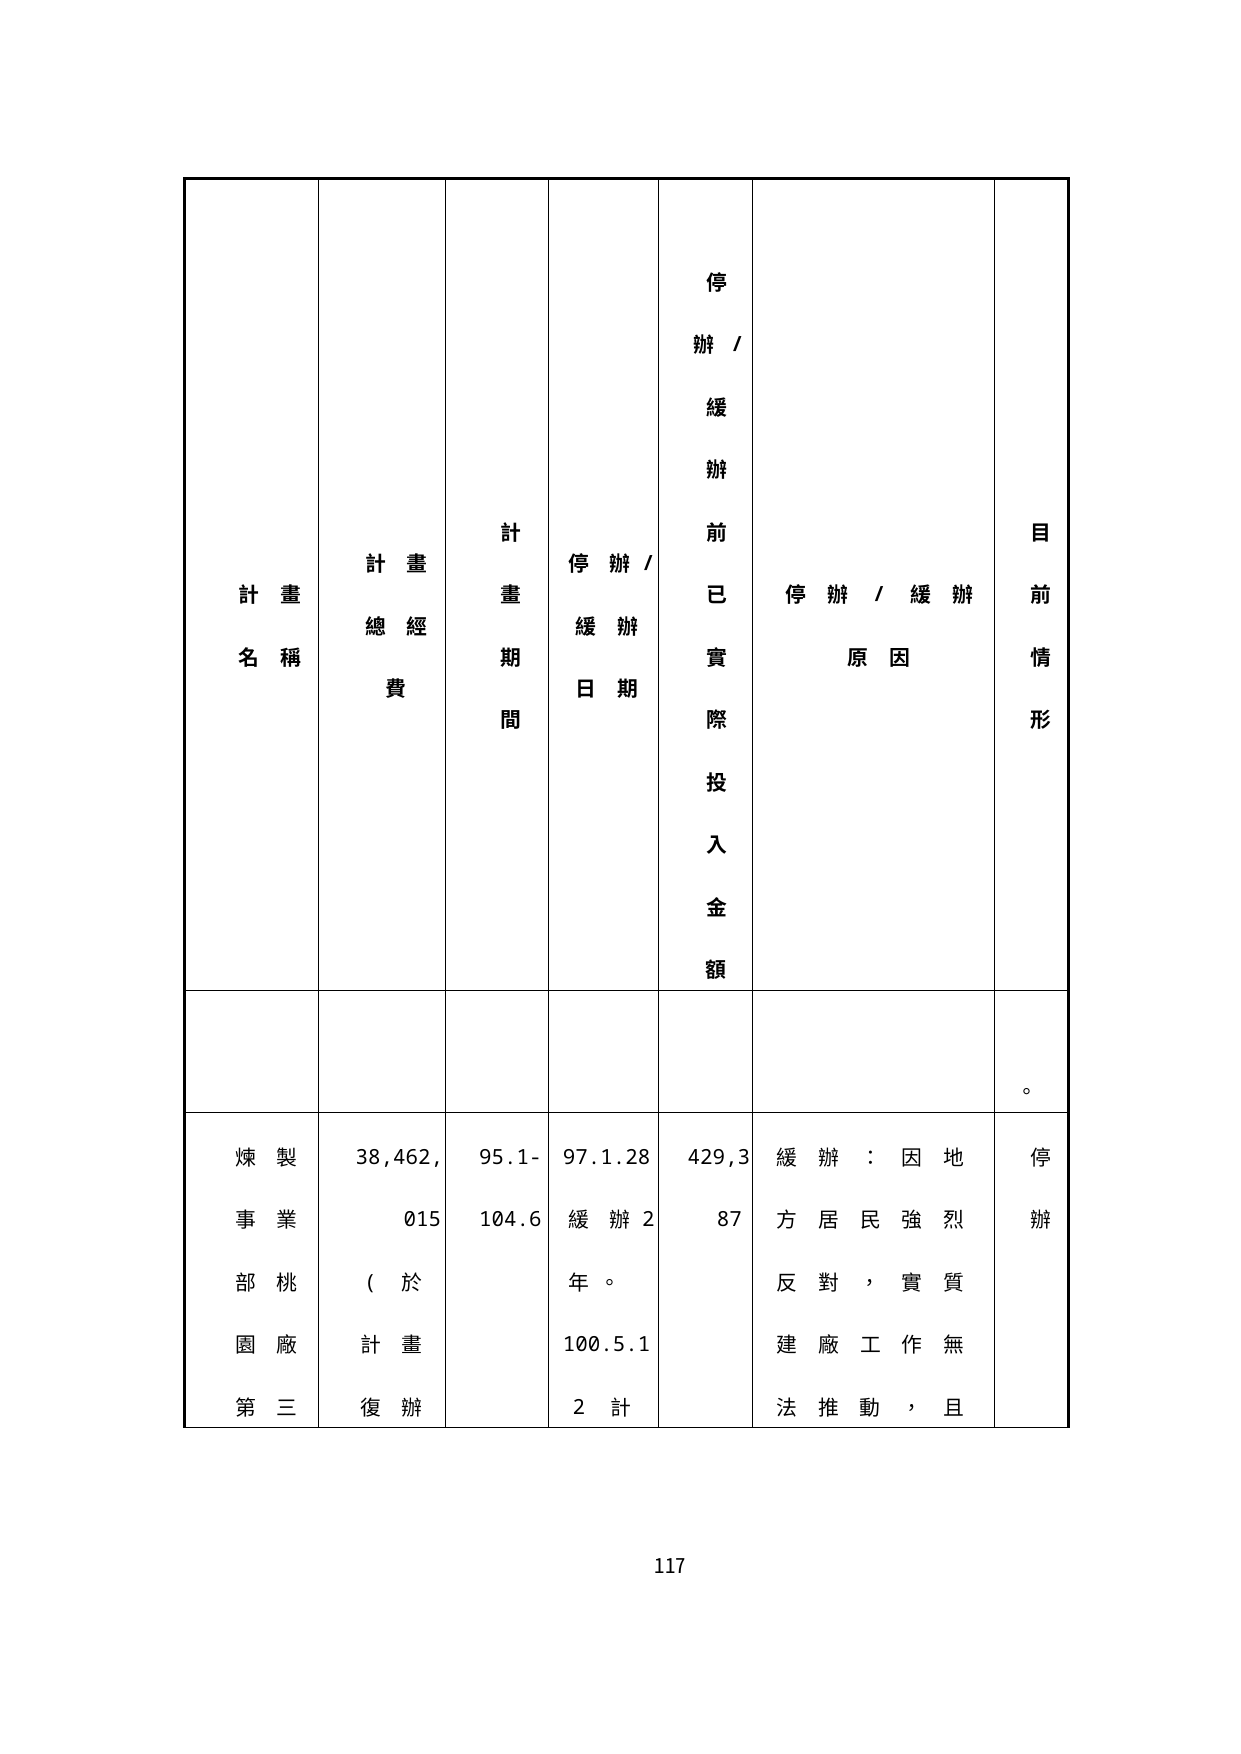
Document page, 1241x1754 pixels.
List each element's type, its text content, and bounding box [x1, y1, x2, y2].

table_cell [753, 991, 994, 1112]
table_header 計畫期間 [446, 180, 548, 990]
table_cell 429,387 [659, 1113, 752, 1427]
table_header 計畫總經費 [319, 180, 445, 990]
table_cell 97.1.28緩辦2年。 100.5.12計 [549, 1113, 658, 1427]
table_header 計畫名稱 [186, 180, 318, 990]
table_header 停辦/緩辦日期 [549, 180, 658, 990]
table_header 停辦/緩辦前已實際投入金額 [659, 180, 752, 990]
table_cell [319, 991, 445, 1112]
table_cell [186, 991, 318, 1112]
table_cell 停辦 [995, 1113, 1067, 1427]
table_cell 38,462,015 (於計畫復辦 [319, 1113, 445, 1427]
table_header 停辦/緩辦原因 [753, 180, 994, 990]
table_cell [659, 991, 752, 1112]
table_header 目前 情形 [995, 180, 1067, 990]
table_cell 煉製事業部桃園廠第三 [186, 1113, 318, 1427]
table_cell 95.1- 104.6 [446, 1113, 548, 1427]
table_cell 。 [995, 991, 1067, 1112]
table_cell [549, 991, 658, 1112]
table_cell 緩辦：因地方居民強烈反對，實質建廠工作無法推動，且 [753, 1113, 994, 1427]
table_cell [446, 991, 548, 1112]
